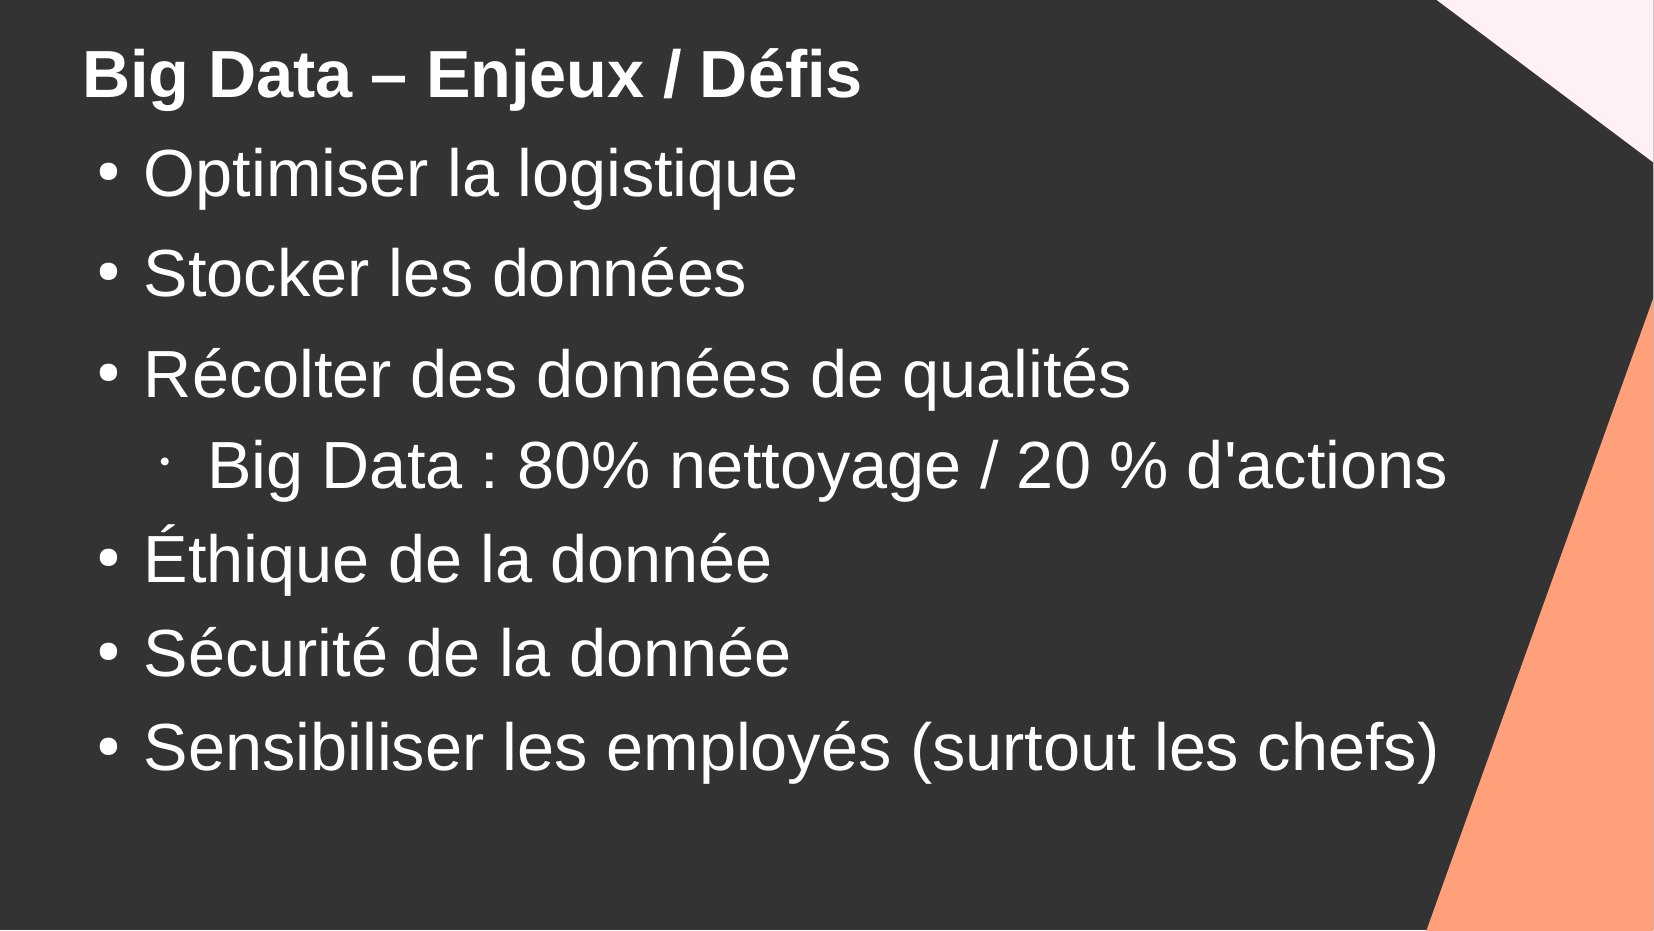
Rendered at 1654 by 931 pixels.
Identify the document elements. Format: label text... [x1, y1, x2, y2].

list Optimiser la logistique Stocker les données Récolter des données de qualités Big Data : 80% nettoyage / 20 % d'actions Éthique de la donnée Sécurité de la donnée Sensibiliser les employés (surtout les chefs) [80, 135, 1453, 815]
title Big Data – Enjeux / Défis [82, 37, 1571, 115]
text_box [1436, 0, 1654, 163]
text_box [1426, 296, 1654, 931]
